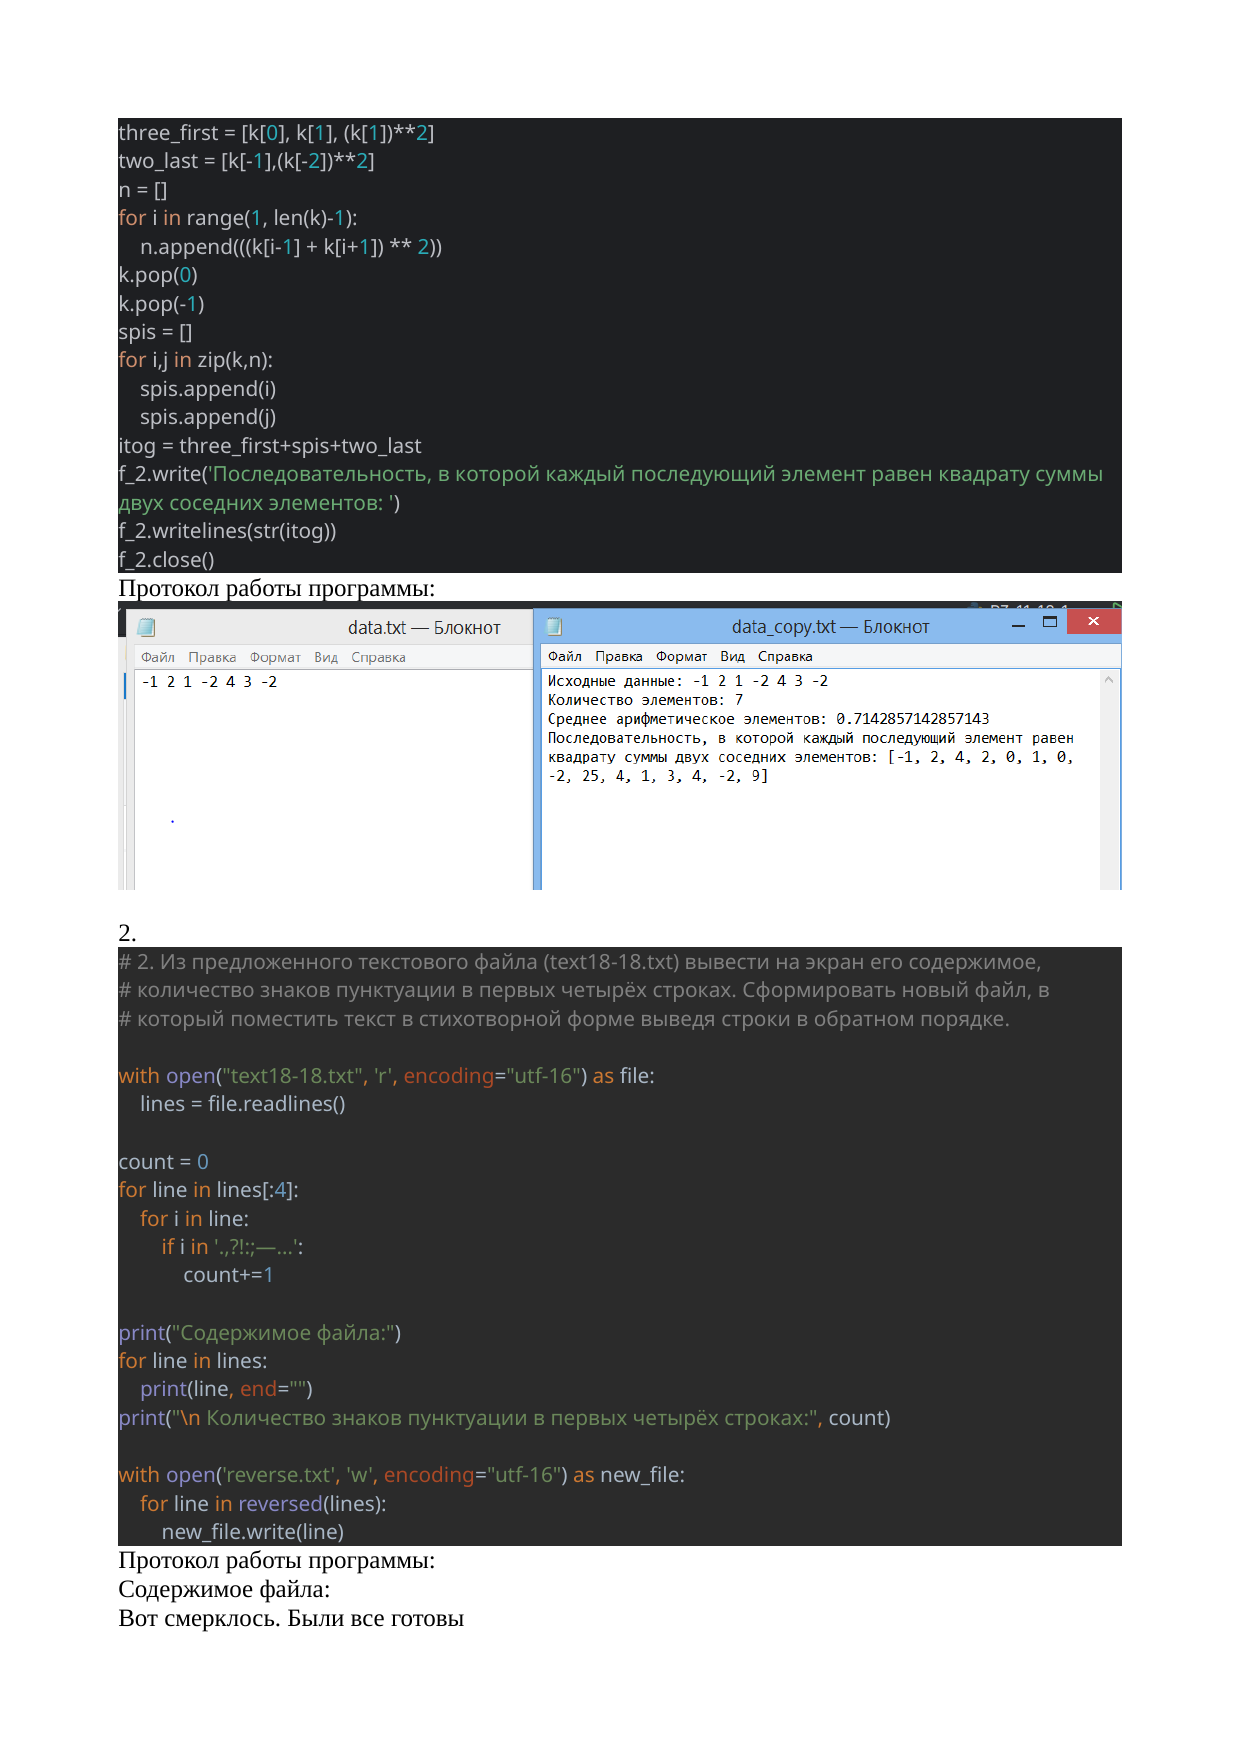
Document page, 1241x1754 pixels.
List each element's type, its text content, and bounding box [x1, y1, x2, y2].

text Протокол работы программы: [118, 1546, 1122, 1574]
text Вот смерклось. Были все готовы [118, 1603, 1122, 1632]
text three_first = [k[0], k[1], (k[1])**2] two_last = [k[-1],(k[-2])**2] n = [] for i in range(1, len(k)-1): n.append(((k[i-1] + k[i+1]) ** 2)) k.pop(0) k.pop(-1) spis = [] for i,j in zip(k,n): spis.append(i) spis.append(j) itog = three_first+spis+two_last f_2.write('Последовательность, в которой каждый последующий элемент равен квадрату суммы двух соседних элементов: ') f_2.writelines(str(itog)) f_2.close() [118, 118, 1122, 573]
text 2. [118, 918, 1122, 947]
text Протокол работы программы: [118, 573, 1122, 601]
text Содержимое файла: [118, 1574, 1122, 1603]
text # 2. Из предложенного текстового файла (text18-18.txt) вывести на экран его содержимое, # количество знаков пунктуации в первых четырёх строках. Сформировать новый файл, в # который поместить текст в стихотворной форме выведя строки в обратном порядке. with open("text18-18.txt", 'r', encoding="utf-16") as file: lines = file.readlines() count = 0 for line in lines[:4]: for i in line: if i in '.,?!:;—…': count+=1 print("Содержимое файла:") for line in lines: print(line, end="") print("\n Количество знаков пунктуации в первых четырёх строках:", count) with open('reverse.txt', 'w', encoding="utf-16") as new_file: for line in reversed(lines): new_file.write(line) [118, 947, 1122, 1546]
